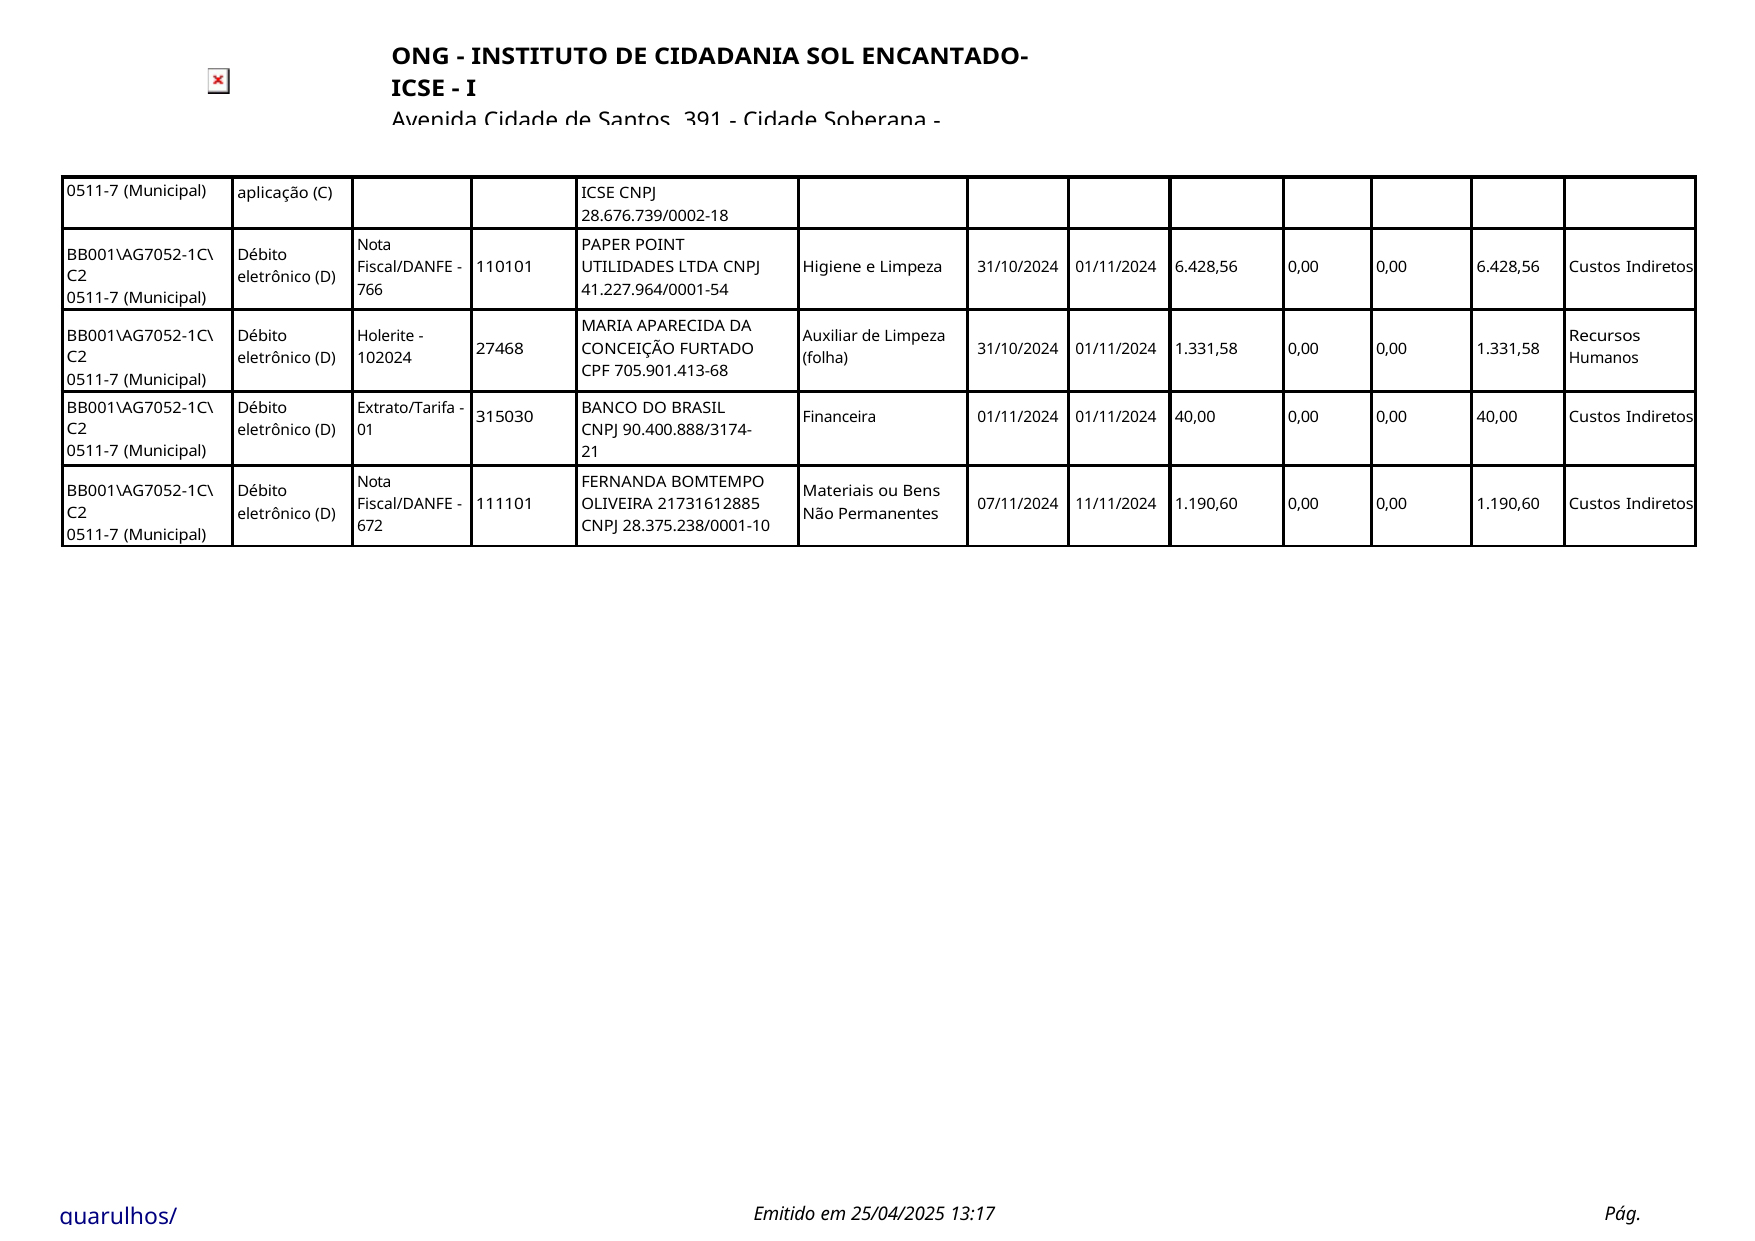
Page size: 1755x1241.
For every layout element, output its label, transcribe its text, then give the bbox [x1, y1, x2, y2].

table_cell 0,00 [1373, 393, 1470, 464]
table_cell 01/11/2024 [969, 393, 1067, 464]
table_cell Materiais ou Bens Não Permanentes [800, 467, 966, 545]
table_cell Recursos Humanos [1566, 311, 1694, 390]
table_cell aplicação (C) [234, 179, 351, 227]
table_cell Custos Indiretos [1566, 467, 1694, 545]
table_cell 1.331,58 [1473, 311, 1563, 390]
table_cell [1285, 179, 1370, 227]
table_cell [1373, 179, 1470, 227]
table_cell Higiene e Limpeza [800, 230, 966, 308]
table_cell Financeira [800, 393, 966, 464]
table_cell [473, 179, 575, 227]
table_cell 01/11/2024 [1070, 393, 1168, 464]
table_cell 40,00 [1172, 393, 1282, 464]
table_cell 6.428,56 [1172, 230, 1282, 308]
table_cell 0,00 [1285, 393, 1370, 464]
table_cell FERNANDA BOMTEMPO OLIVEIRA 21731612885 CNPJ 28.375.238/0001-10 [578, 467, 797, 545]
table_cell 0,00 [1285, 311, 1370, 390]
table_cell 0511-7 (Municipal) [64, 179, 231, 227]
table_cell Nota Fiscal/DANFE - 672 [354, 467, 470, 545]
table_cell 27468 [473, 311, 575, 390]
table_cell BB001\AG7052-1C\C2 0511-7 (Municipal) [64, 230, 231, 308]
table_cell 1.331,58 [1172, 311, 1282, 390]
table_cell Débito eletrônico (D) [234, 230, 351, 308]
table_cell 1.190,60 [1473, 467, 1563, 545]
table_cell 07/11/2024 [969, 467, 1067, 545]
table_cell Débito eletrônico (D) [234, 467, 351, 545]
table_cell ICSE CNPJ 28.676.739/0002-18 [578, 179, 797, 227]
table_cell 315030 [473, 393, 575, 464]
table_cell Holerite - 102024 [354, 311, 470, 390]
table_cell Custos Indiretos [1566, 393, 1694, 464]
table_cell 01/11/2024 [1070, 311, 1168, 390]
table_cell Extrato/Tarifa - 01 [354, 393, 470, 464]
table_cell [354, 179, 470, 227]
table_cell 110101 [473, 230, 575, 308]
table_cell 0,00 [1285, 230, 1370, 308]
table_cell Débito eletrônico (D) [234, 311, 351, 390]
table_cell 11/11/2024 [1070, 467, 1168, 545]
table_cell [1566, 179, 1694, 227]
table_cell [1473, 179, 1563, 227]
table_cell 1.190,60 [1172, 467, 1282, 545]
table_cell Custos Indiretos [1566, 230, 1694, 308]
table_cell Auxiliar de Limpeza (folha) [800, 311, 966, 390]
table_cell MARIA APARECIDA DA CONCEIÇÃO FURTADO CPF 705.901.413-68 [578, 311, 797, 390]
table_cell BB001\AG7052-1C\C2 0511-7 (Municipal) [64, 393, 231, 464]
table_cell Débito eletrônico (D) [234, 393, 351, 464]
table_cell [1172, 179, 1282, 227]
table_cell BB001\AG7052-1C\C2 0511-7 (Municipal) [64, 467, 231, 545]
table_cell 0,00 [1373, 230, 1470, 308]
table_cell BANCO DO BRASIL CNPJ 90.400.888/3174-21 [578, 393, 797, 464]
table_cell 40,00 [1473, 393, 1563, 464]
table_cell [969, 179, 1067, 227]
table_cell 31/10/2024 [969, 311, 1067, 390]
table_cell 6.428,56 [1473, 230, 1563, 308]
table_cell BB001\AG7052-1C\C2 0511-7 (Municipal) [64, 311, 231, 390]
table_cell Nota Fiscal/DANFE - 766 [354, 230, 470, 308]
table_cell PAPER POINT UTILIDADES LTDA CNPJ 41.227.964/0001-54 [578, 230, 797, 308]
table_cell [1070, 179, 1168, 227]
table_cell 0,00 [1285, 467, 1370, 545]
table_cell 0,00 [1373, 311, 1470, 390]
table_cell [800, 179, 966, 227]
table_cell 0,00 [1373, 467, 1470, 545]
table_cell 111101 [473, 467, 575, 545]
table_cell 01/11/2024 [1070, 230, 1168, 308]
table_cell 31/10/2024 [969, 230, 1067, 308]
